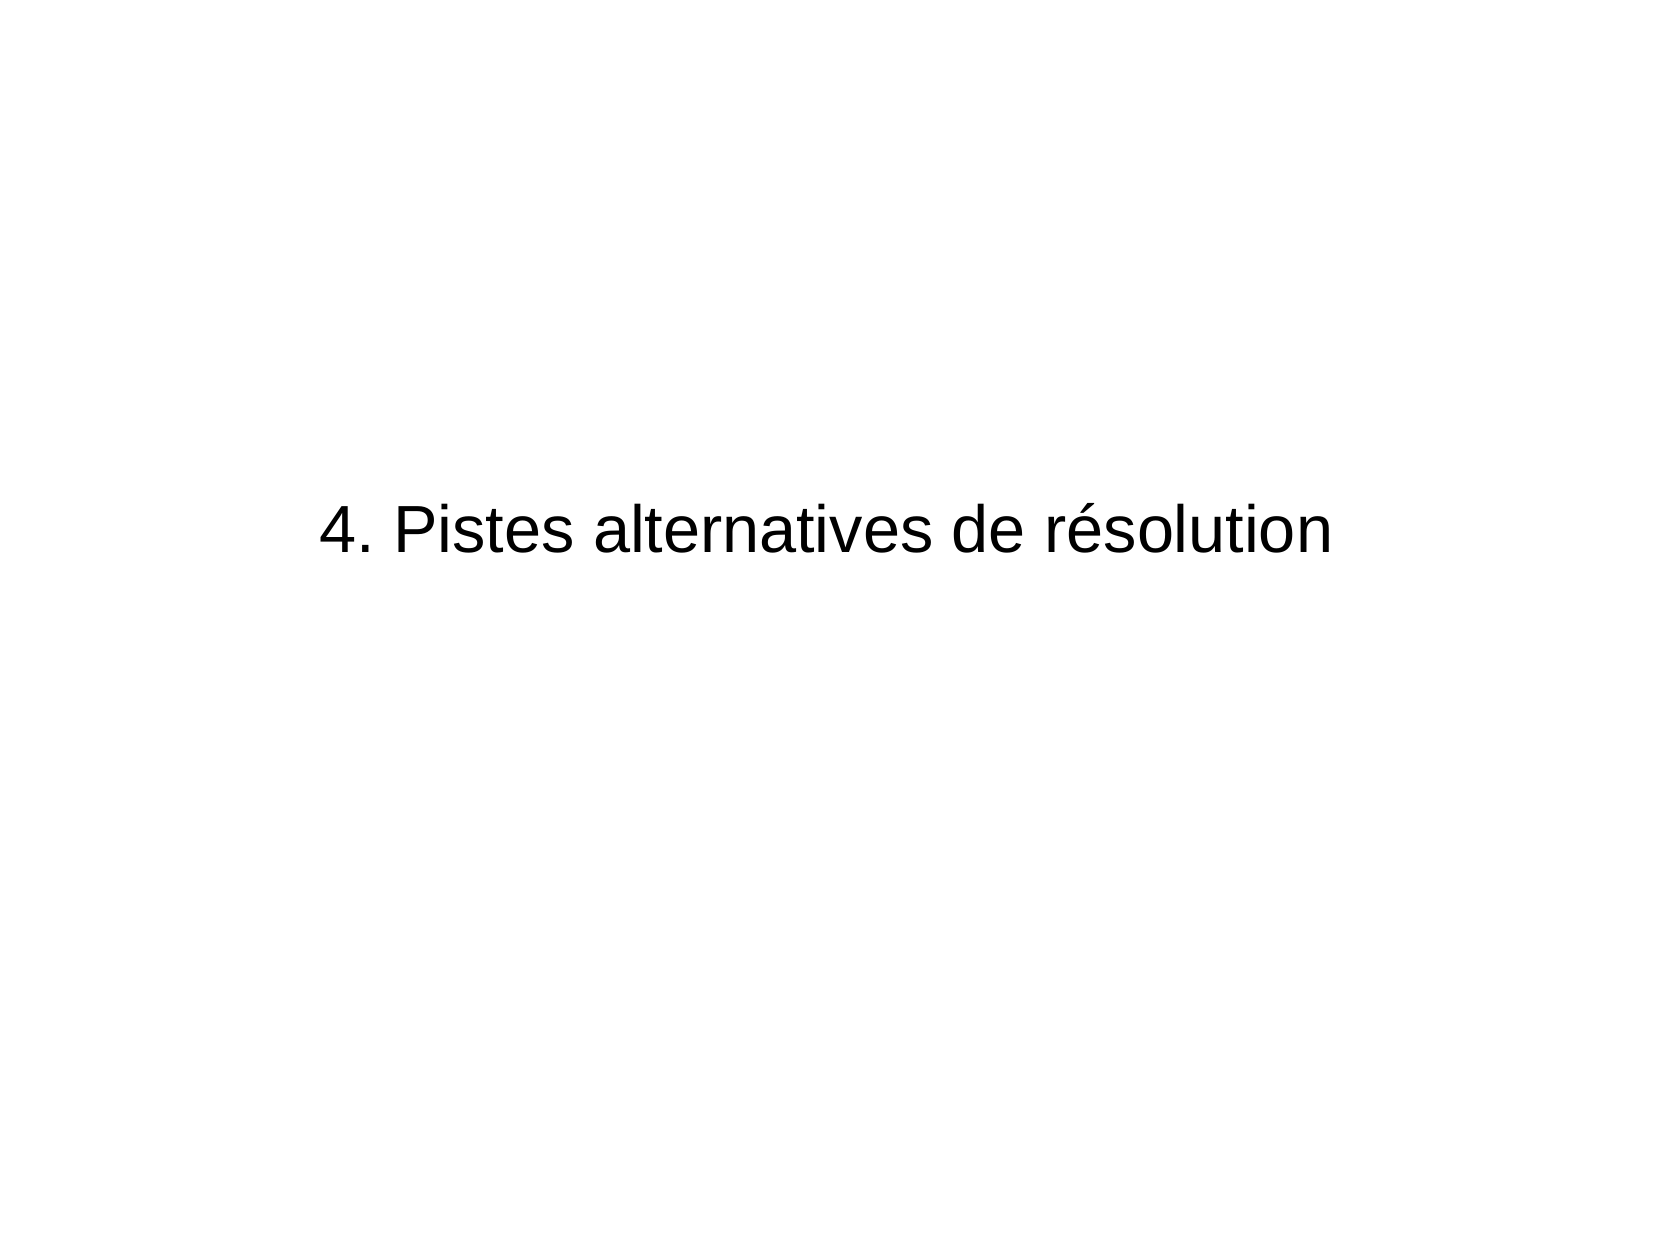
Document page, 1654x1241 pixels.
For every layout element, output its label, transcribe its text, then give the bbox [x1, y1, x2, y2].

subtitle 4. Pistes alternatives de résolution [82, 49, 1571, 1010]
